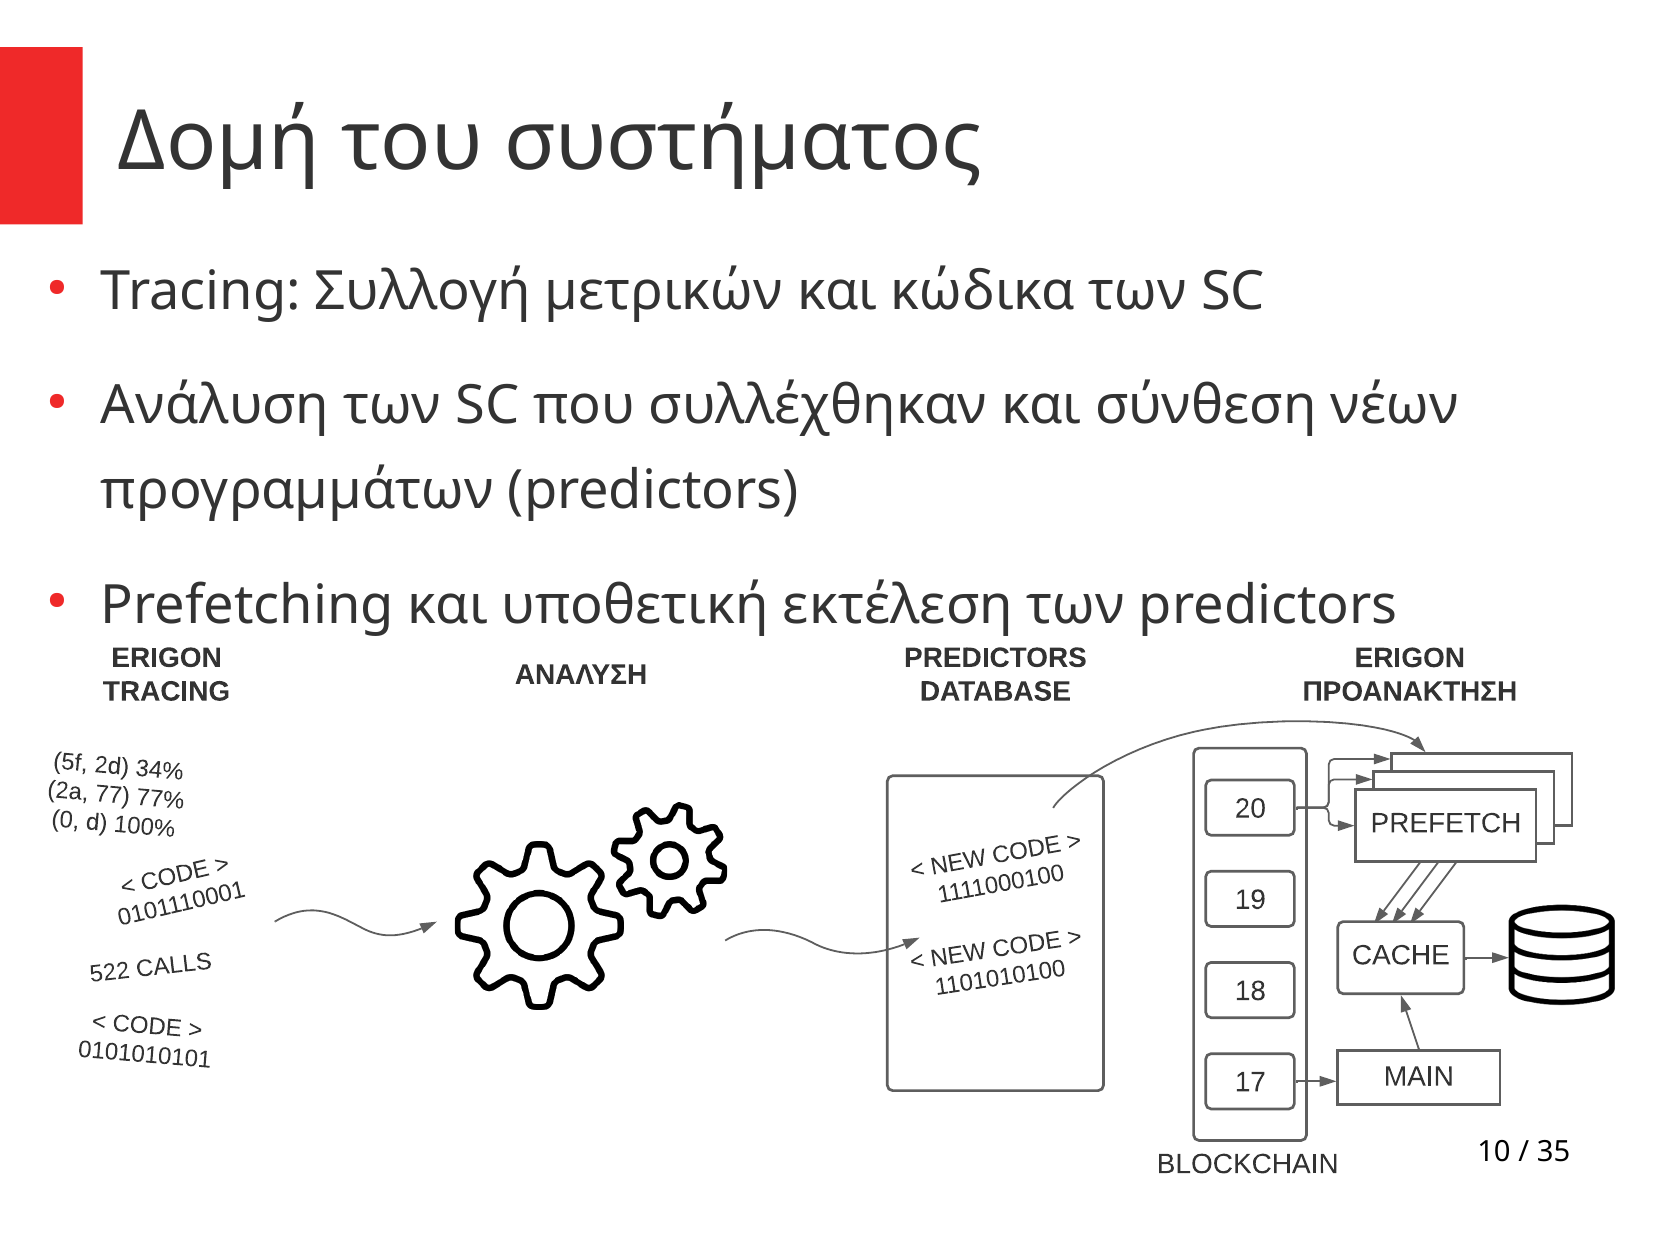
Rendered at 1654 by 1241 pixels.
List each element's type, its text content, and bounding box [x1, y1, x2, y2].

list Tracing: Συλλογή μετρικών και κώδικα των SC Ανάλυση των SC που συλλέχθηκαν και σύνθεση νέων προγραμμάτων (predictors) Prefetching και υποθετική εκτέλεση των predictors [29, 240, 1620, 621]
title Δομή του συστήματος [117, 33, 1571, 240]
picture [0, 621, 1639, 1214]
